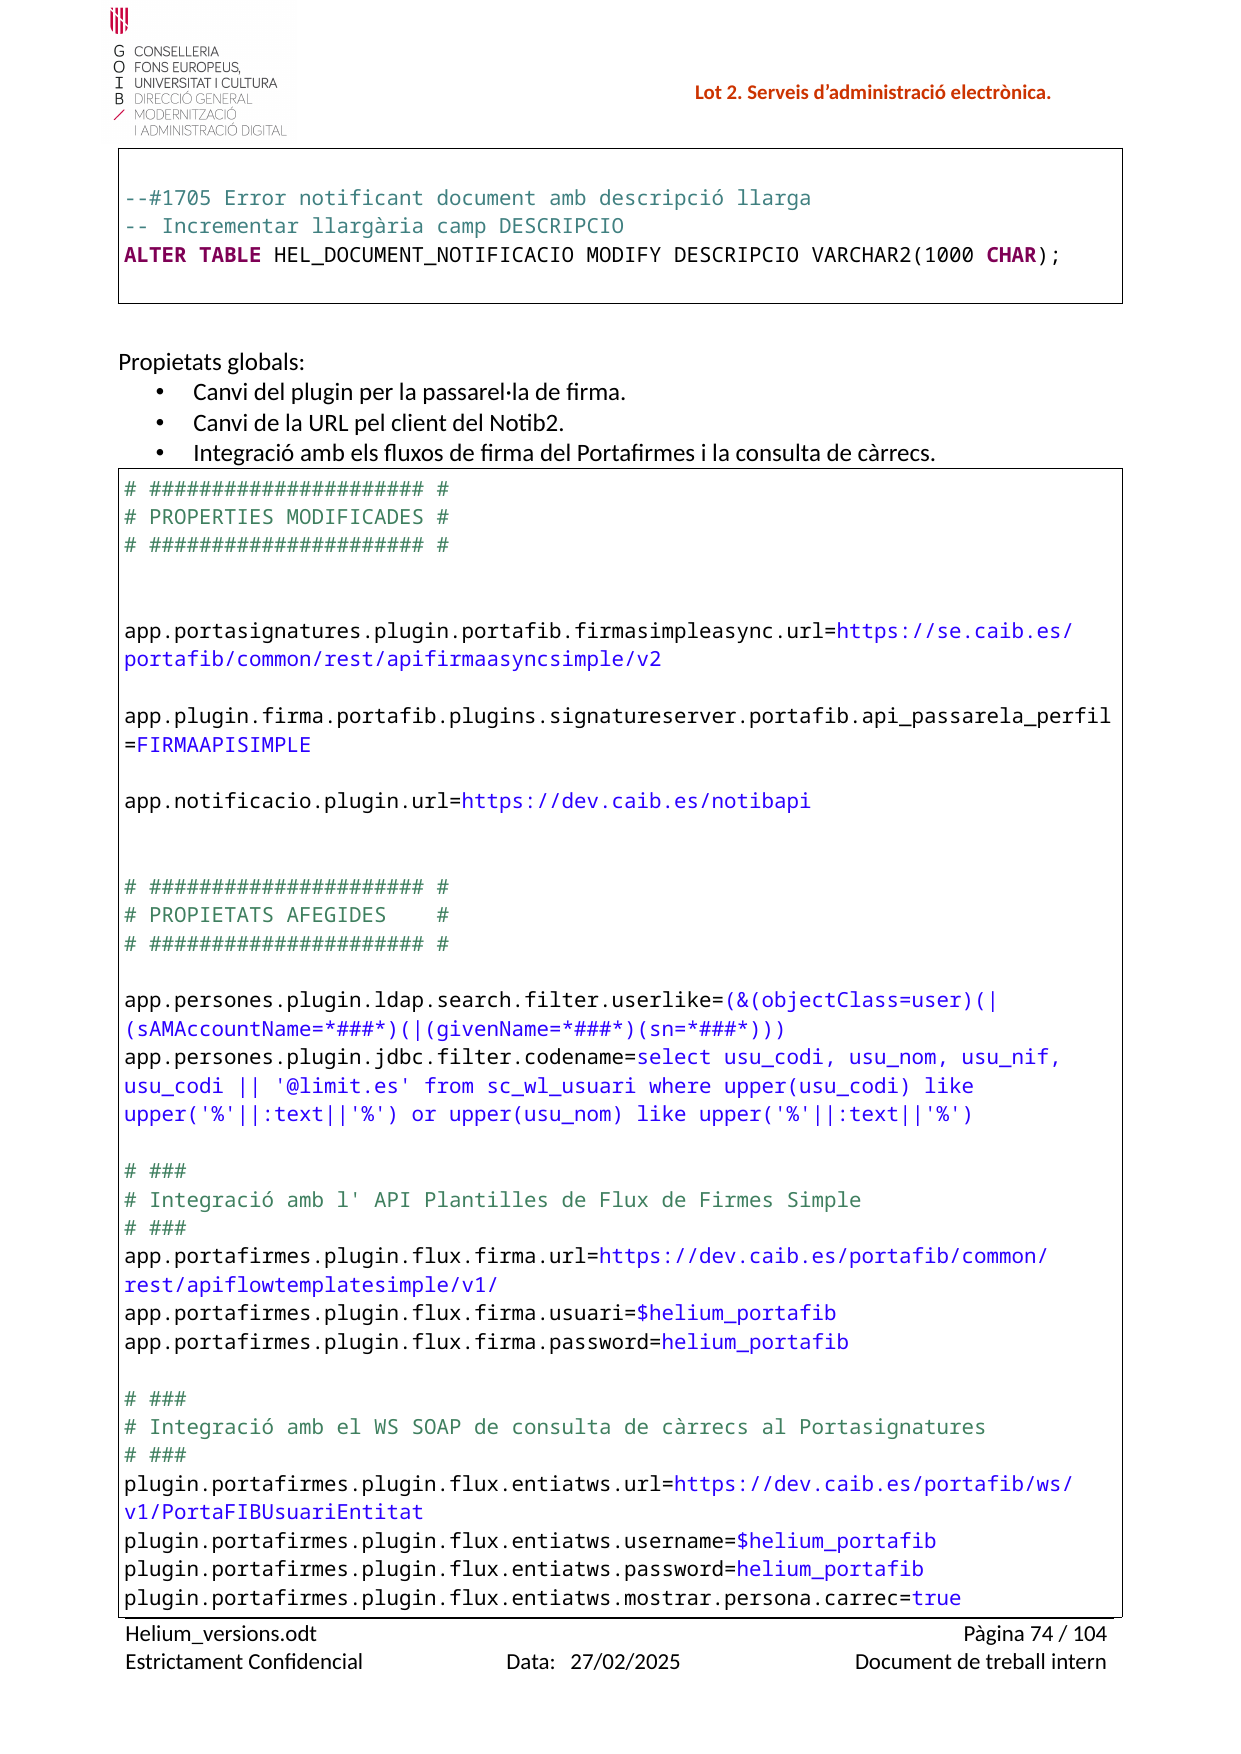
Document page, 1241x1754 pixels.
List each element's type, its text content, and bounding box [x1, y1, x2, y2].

table_header --#1705 Error notificant document amb descripció llarga -- Incrementar llargària camp DESCRIPCIO ALTER TABLE HEL_DOCUMENT_NOTIFICACIO MODIFY DESCRIPCIO VARCHAR2(1000 CHAR); [119, 149, 1122, 302]
list Integració amb els fluxos de firma del Portafirmes i la consulta de càrrecs. [156, 437, 1122, 468]
list Canvi de la URL pel client del Notib2. [156, 407, 1122, 437]
table_header # ###################### # # PROPERTIES MODIFICADES # # ###################### # app.portasignatures.plugin.portafib.firmasimpleasync.url=https://se.caib.es/portafib/common/rest/apifirmaasyncsimple/v2 app.plugin.firma.portafib.plugins.signatureserver.portafib.api_passarela_perfil=FIRMAAPISIMPLE app.notificacio.plugin.url=https://dev.caib.es/notibapi # ###################### # # PROPIETATS AFEGIDES # # ###################### # app.persones.plugin.ldap.search.filter.userlike=(&(objectClass=user)(|(sAMAccountName=*###*)(|(givenName=*###*)(sn=*###*))) app.persones.plugin.jdbc.filter.codename=select usu_codi, usu_nom, usu_nif, usu_codi || '@limit.es' from sc_wl_usuari where upper(usu_codi) like upper('%'||:text||'%') or upper(usu_nom) like upper('%'||:text||'%') # ### # Integració amb l' API Plantilles de Flux de Firmes Simple # ### app.portafirmes.plugin.flux.firma.url=https://dev.caib.es/portafib/common/rest/apiflowtemplatesimple/v1/ app.portafirmes.plugin.flux.firma.usuari=$helium_portafib app.portafirmes.plugin.flux.firma.password=helium_portafib # ### # Integració amb el WS SOAP de consulta de càrrecs al Portasignatures # ### plugin.portafirmes.plugin.flux.entiatws.url=https://dev.caib.es/portafib/ws/v1/PortaFIBUsuariEntitat plugin.portafirmes.plugin.flux.entiatws.username=$helium_portafib plugin.portafirmes.plugin.flux.entiatws.password=helium_portafib plugin.portafirmes.plugin.flux.entiatws.mostrar.persona.carrec=true [119, 469, 1122, 1617]
text Propietats globals: [118, 346, 1122, 376]
list Canvi del plugin per la passarel·la de firma. [156, 376, 1122, 407]
picture [100, 0, 297, 144]
